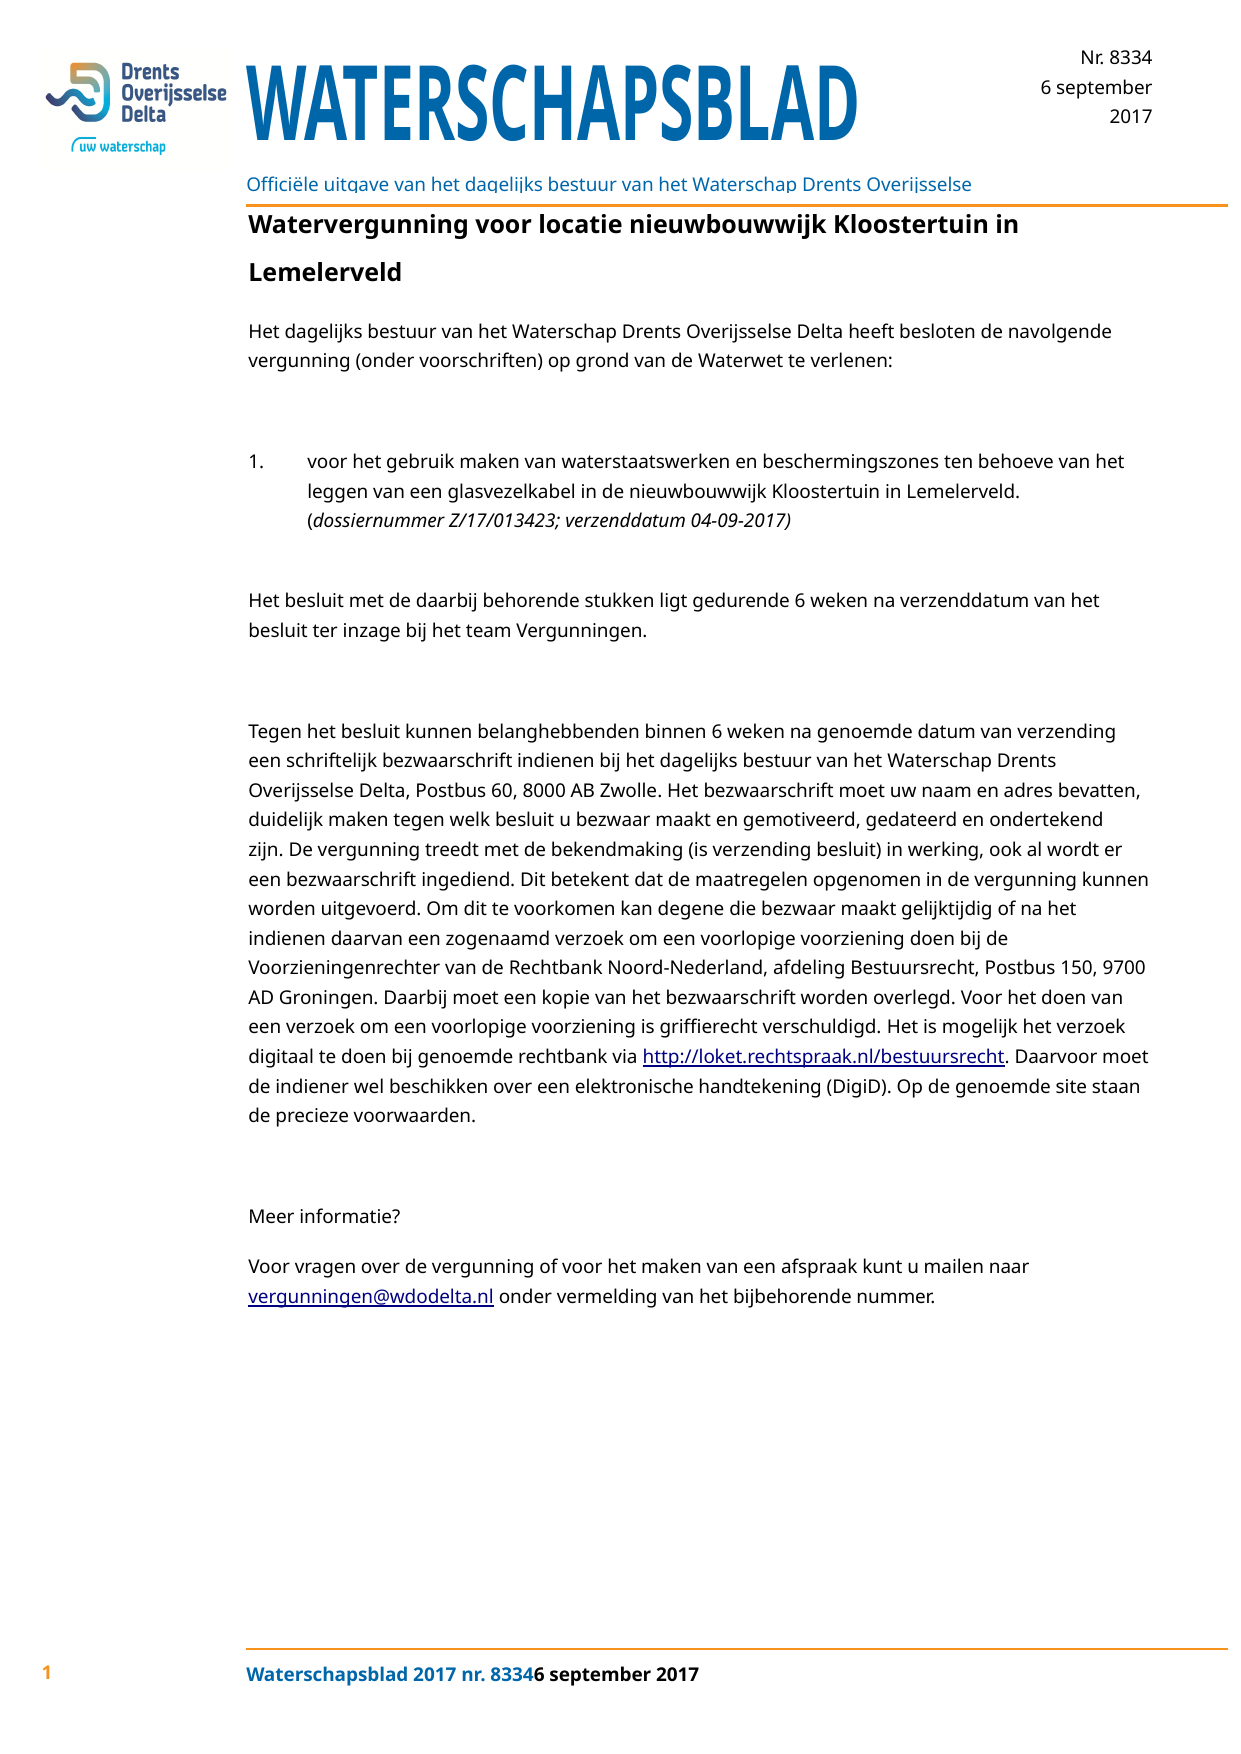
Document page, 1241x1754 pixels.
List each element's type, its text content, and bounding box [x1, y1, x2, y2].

picture [41, 47, 231, 172]
text Meer informatie? [248, 1203, 1152, 1229]
text Het besluit met de daarbij behorende stukken ligt gedurende 6 weken na verzenddatum van het besluit ter inzage bij het team Vergunningen. [248, 587, 1152, 643]
text Tegen het besluit kunnen belanghebbenden binnen 6 weken na genoemde datum van verzending een schriftelijk bezwaarschrift indienen bij het dagelijks bestuur van het Waterschap Drents Overijsselse Delta, Postbus 60, 8000 AB Zwolle. Het bezwaarschrift moet uw naam en adres bevatten, duidelijk maken tegen welk besluit u bezwaar maakt en gemotiveerd, gedateerd en ondertekend zijn. De vergunning treedt met de bekendmaking (is verzending besluit) in werking, ook al wordt er een bezwaarschrift ingediend. Dit betekent dat de maatregelen opgenomen in de vergunning kunnen worden uitgevoerd. Om dit te voorkomen kan degene die bezwaar maakt gelijktijdig of na het indienen daarvan een zogenaamd verzoek om een voorlopige voorziening doen bij de Voorzieningenrechter van de Rechtbank Noord-Nederland, afdeling Bestuursrecht, Postbus 150, 9700 AD Groningen. Daarbij moet een kopie van het bezwaarschrift worden overlegd. Voor het doen van een verzoek om een voorlopige voorziening is griffierecht verschuldigd. Het is mogelijk het verzoek digitaal te doen bij genoemde rechtbank via http://loket.rechtspraak.nl/bestuursrecht. Daarvoor moet de indiener wel beschikken over een elektronische handtekening (DigiD). Op de genoemde site staan de precieze voorwaarden. [248, 718, 1152, 1128]
text Watervergunning voor locatie nieuwbouwwijk Kloostertuin in Lemelerveld [248, 207, 1152, 288]
text Voor vragen over de vergunning of voor het maken van een afspraak kunt u mailen naar vergunningen@wdodelta.nl onder vermelding van het bijbehorende nummer. [248, 1254, 1152, 1309]
list voor het gebruik maken van waterstaatswerken en beschermingszones ten behoeve van het leggen van een glasvezelkabel in de nieuwbouwwijk Kloostertuin in Lemelerveld. (dossiernummer Z/17/013423; verzenddatum 04-09-2017) [248, 448, 1152, 533]
text Het dagelijks bestuur van het Waterschap Drents Overijsselse Delta heeft besloten de navolgende vergunning (onder voorschriften) op grond van de Waterwet te verlenen: [248, 318, 1152, 373]
